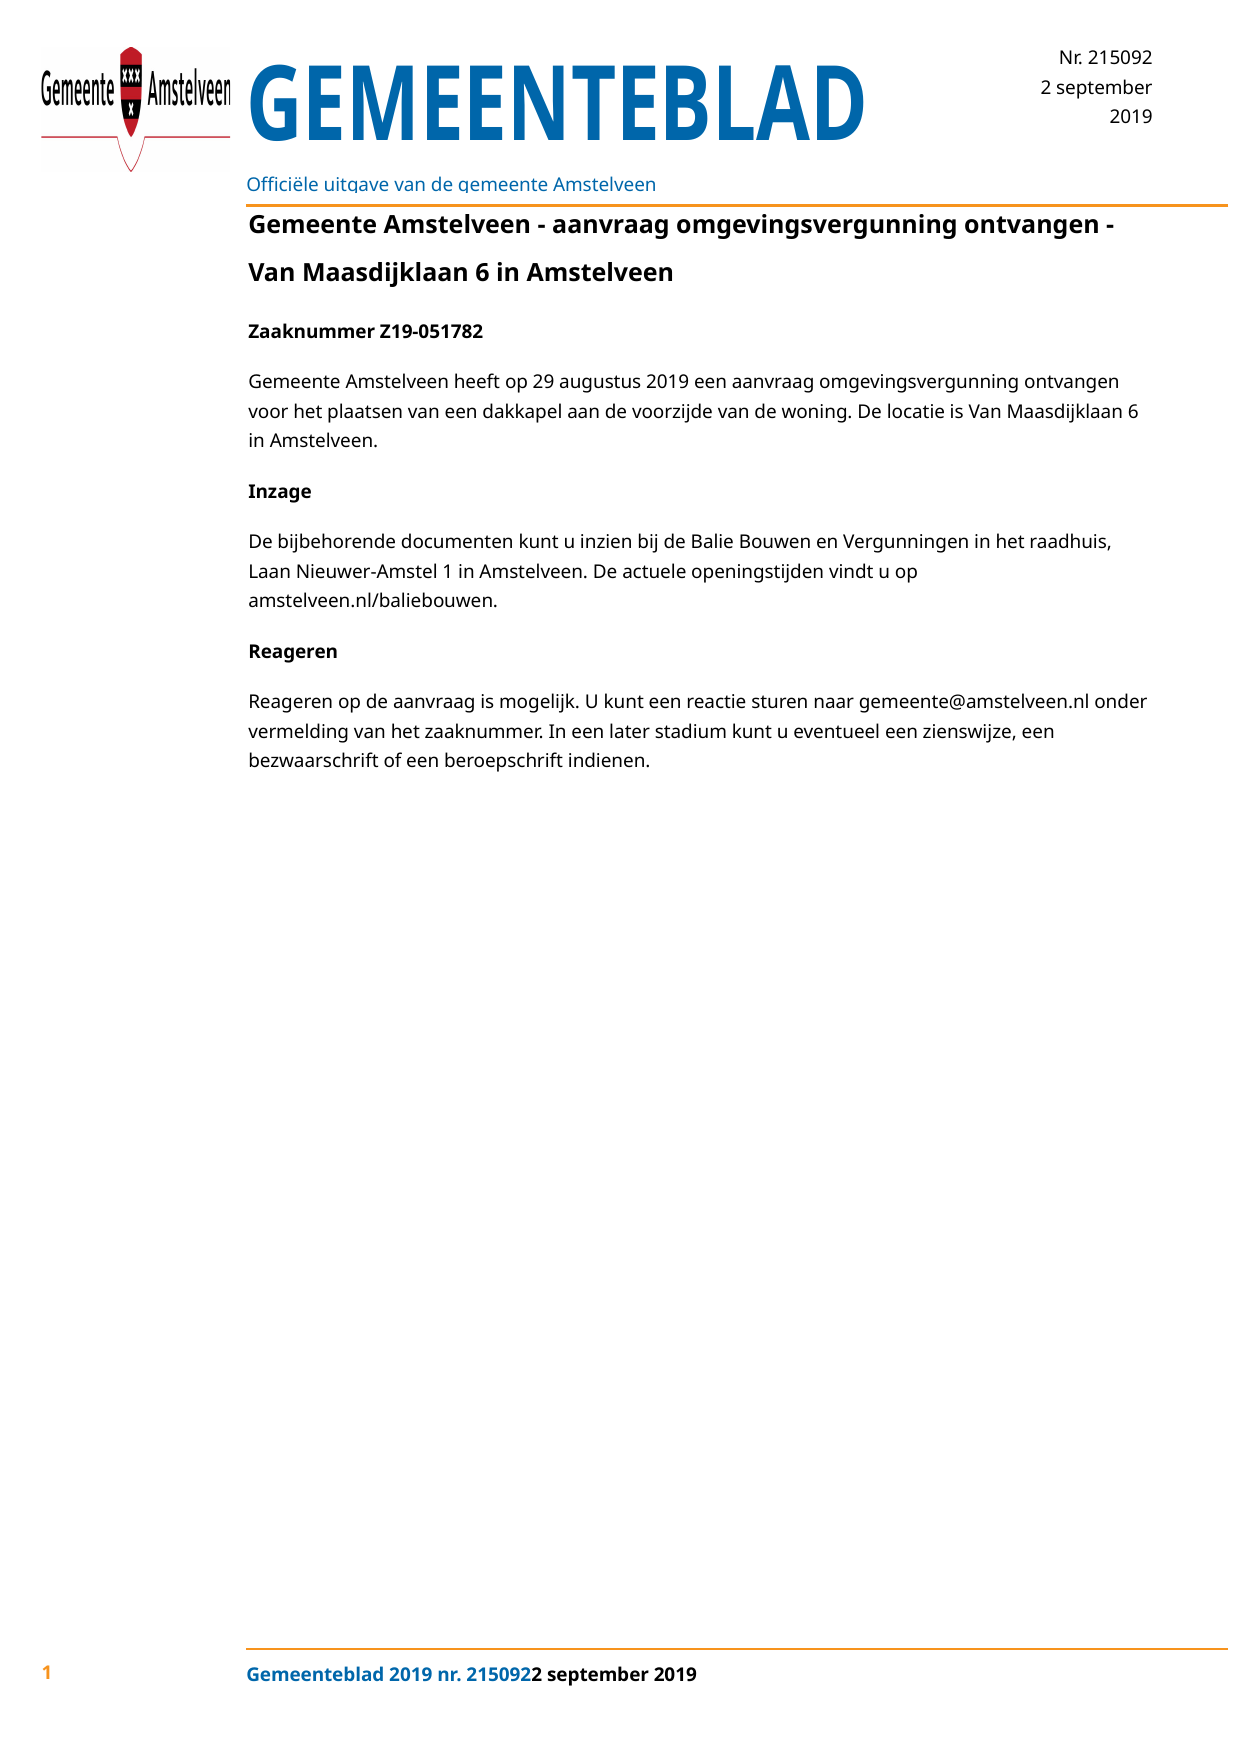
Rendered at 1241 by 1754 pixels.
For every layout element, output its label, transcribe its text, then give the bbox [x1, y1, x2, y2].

text Gemeente Amstelveen heeft op 29 augustus 2019 een aanvraag omgevingsvergunning ontvangen voor het plaatsen van een dakkapel aan de voorzijde van de woning. De locatie is Van Maasdijklaan 6 in Amstelveen. [248, 368, 1152, 453]
text Gemeente Amstelveen - aanvraag omgevingsvergunning ontvangen - Van Maasdijklaan 6 in Amstelveen [248, 207, 1152, 288]
text De bijbehorende documenten kunt u inzien bij de Balie Bouwen en Vergunningen in het raadhuis, Laan Nieuwer-Amstel 1 in Amstelveen. De actuele openingstijden vindt u op amstelveen.nl/baliebouwen. [248, 528, 1152, 613]
text Reageren op de aanvraag is mogelijk. U kunt een reactie sturen naar gemeente@amstelveen.nl onder vermelding van het zaaknummer. In een later stadium kunt u eventueel een zienswijze, een bezwaarschrift of een beroepschrift indienen. [248, 688, 1152, 773]
text Zaaknummer Z19-051782 [248, 318, 1152, 344]
text Inzage [248, 478, 1152, 504]
text Reageren [248, 638, 1152, 664]
picture [41, 47, 231, 172]
